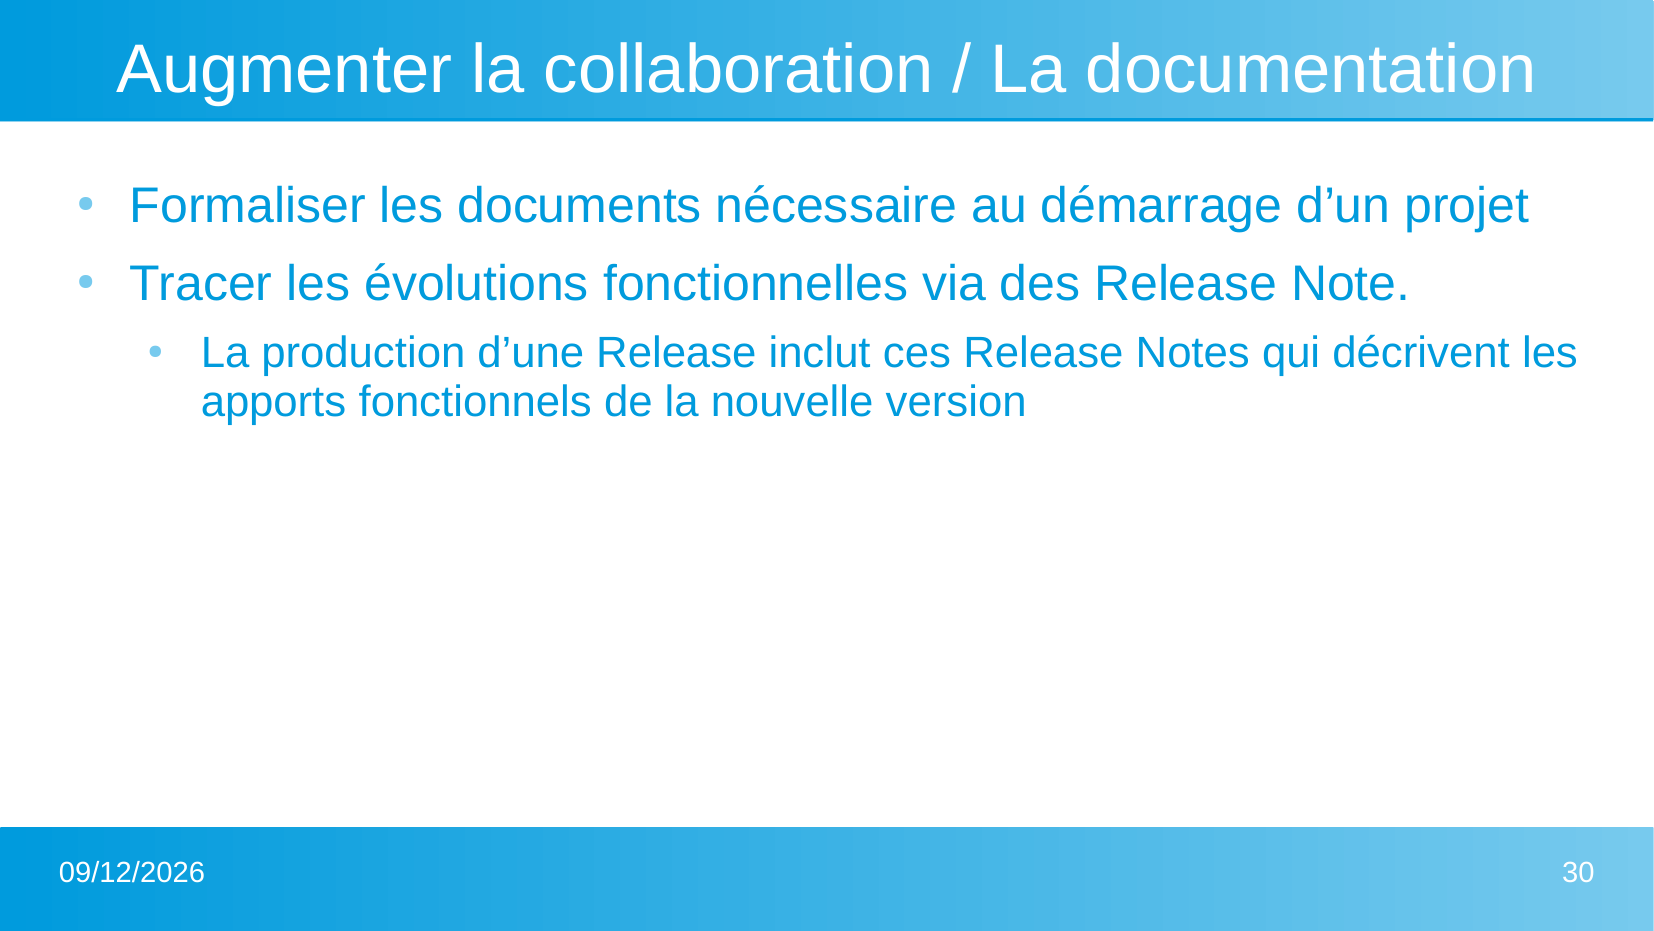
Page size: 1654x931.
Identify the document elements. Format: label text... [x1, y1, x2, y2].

title Augmenter la collaboration / La documentation [59, 29, 1595, 108]
list Formaliser les documents nécessaire au démarrage d’un projet Tracer les évolutions fonctionnelles via des Release Note. La production d’une Release inclut ces Release Notes qui décrivent les apports fonctionnels de la nouvelle version [59, 177, 1595, 768]
